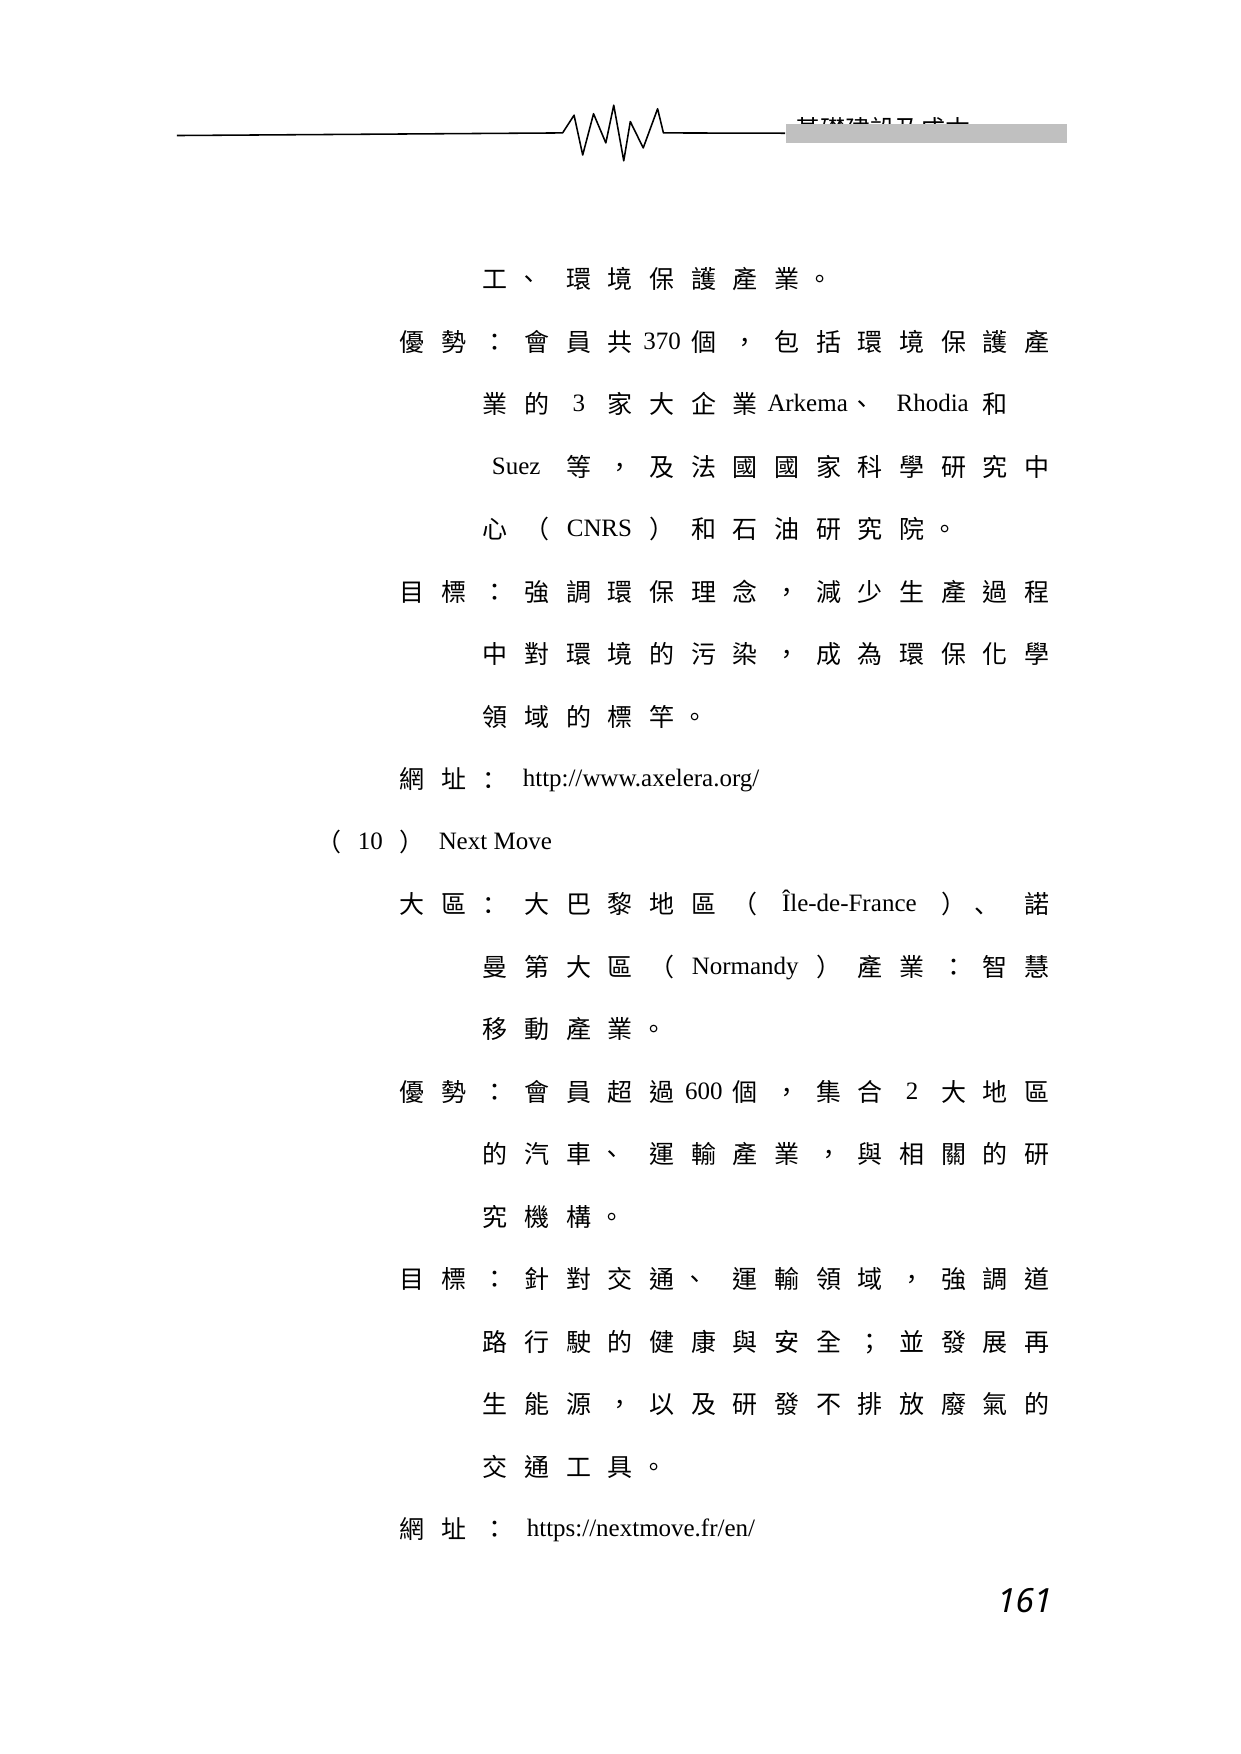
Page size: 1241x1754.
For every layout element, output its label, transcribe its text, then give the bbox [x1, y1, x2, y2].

text 目標：強調環保理念，減少生產過程中對環境的污染，成為環保化學領域的標竿。 [367, 549, 1058, 736]
text 優勢：會員共370個，包括環境保護產業的3家大企業Arkema、Rhodia和Suez等，及法國國家科學研究中心（CNRS）和石油研究院。 [367, 299, 1058, 549]
text 網址：http://www.axelera.org/ [367, 736, 1058, 799]
text 目標：針對交通、運輸領域，強調道路行駛的健康與安全；並發展再生能源，以及研發不排放廢氣的交通工具。 [367, 1236, 1058, 1486]
text 優勢：會員超過600個，集合2大地區的汽車、運輸產業，與相關的研究機構。 [367, 1049, 1058, 1236]
text 網址：https://nextmove.fr/en/ [367, 1486, 1058, 1549]
text 大區：大巴黎地區（Île-de-France）、諾曼第大區（Normandy）產業：智慧移動產業。 [367, 861, 1058, 1049]
text （10）Next Move [293, 799, 1058, 861]
text 工、環境保護產業。 [367, 236, 1058, 299]
